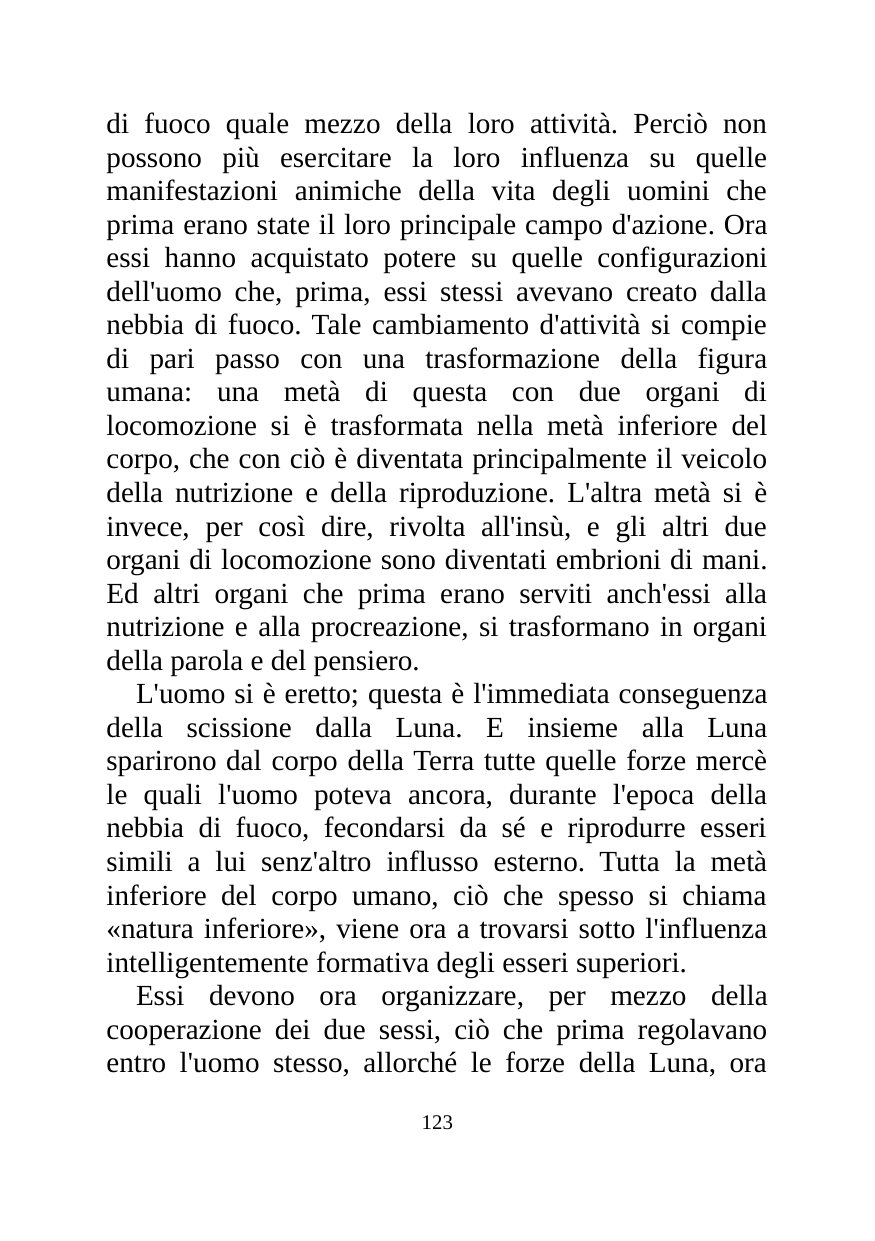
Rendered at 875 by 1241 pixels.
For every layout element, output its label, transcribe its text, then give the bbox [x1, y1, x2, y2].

text di fuoco quale mezzo della loro attività. Perciò non possono più esercitare la loro influenza su quelle manifestazioni animiche della vita degli uomini che prima erano state il loro principale campo d'azione. Ora essi hanno acquistato potere su quelle configurazioni dell'uomo che, prima, essi stessi avevano creato dalla nebbia di fuoco. Tale cambiamento d'attività si compie di pari passo con una trasformazione della figura umana: una metà di questa con due organi di locomozione si è trasformata nella metà inferiore del corpo, che con ciò è diventata principalmente il veicolo della nutrizione e della riproduzione. L'altra metà si è invece, per così dire, rivolta all'insù, e gli altri due organi di locomozione sono diventati embrioni di mani. Ed altri organi che prima erano serviti anch'essi alla nutrizione e alla procreazione, si trasformano in organi della parola e del pensiero. [106, 106, 768, 676]
text Essi devono ora organizzare, per mezzo della cooperazione dei due sessi, ciò che prima regolavano entro l'uomo stesso, allorché le forze della Luna, ora [106, 978, 768, 1079]
text L'uomo si è eretto; questa è l'immediata conseguenza della scissione dalla Luna. E insieme alla Luna sparirono dal corpo della Terra tutte quelle forze mercè le quali l'uomo poteva ancora, durante l'epoca della nebbia di fuoco, fecondarsi da sé e riprodurre esseri simili a lui senz'altro influsso esterno. Tutta la metà inferiore del corpo umano, ciò che spesso si chiama «natura inferiore», viene ora a trovarsi sotto l'influenza intelligentemente formativa degli esseri superiori. [106, 676, 768, 978]
